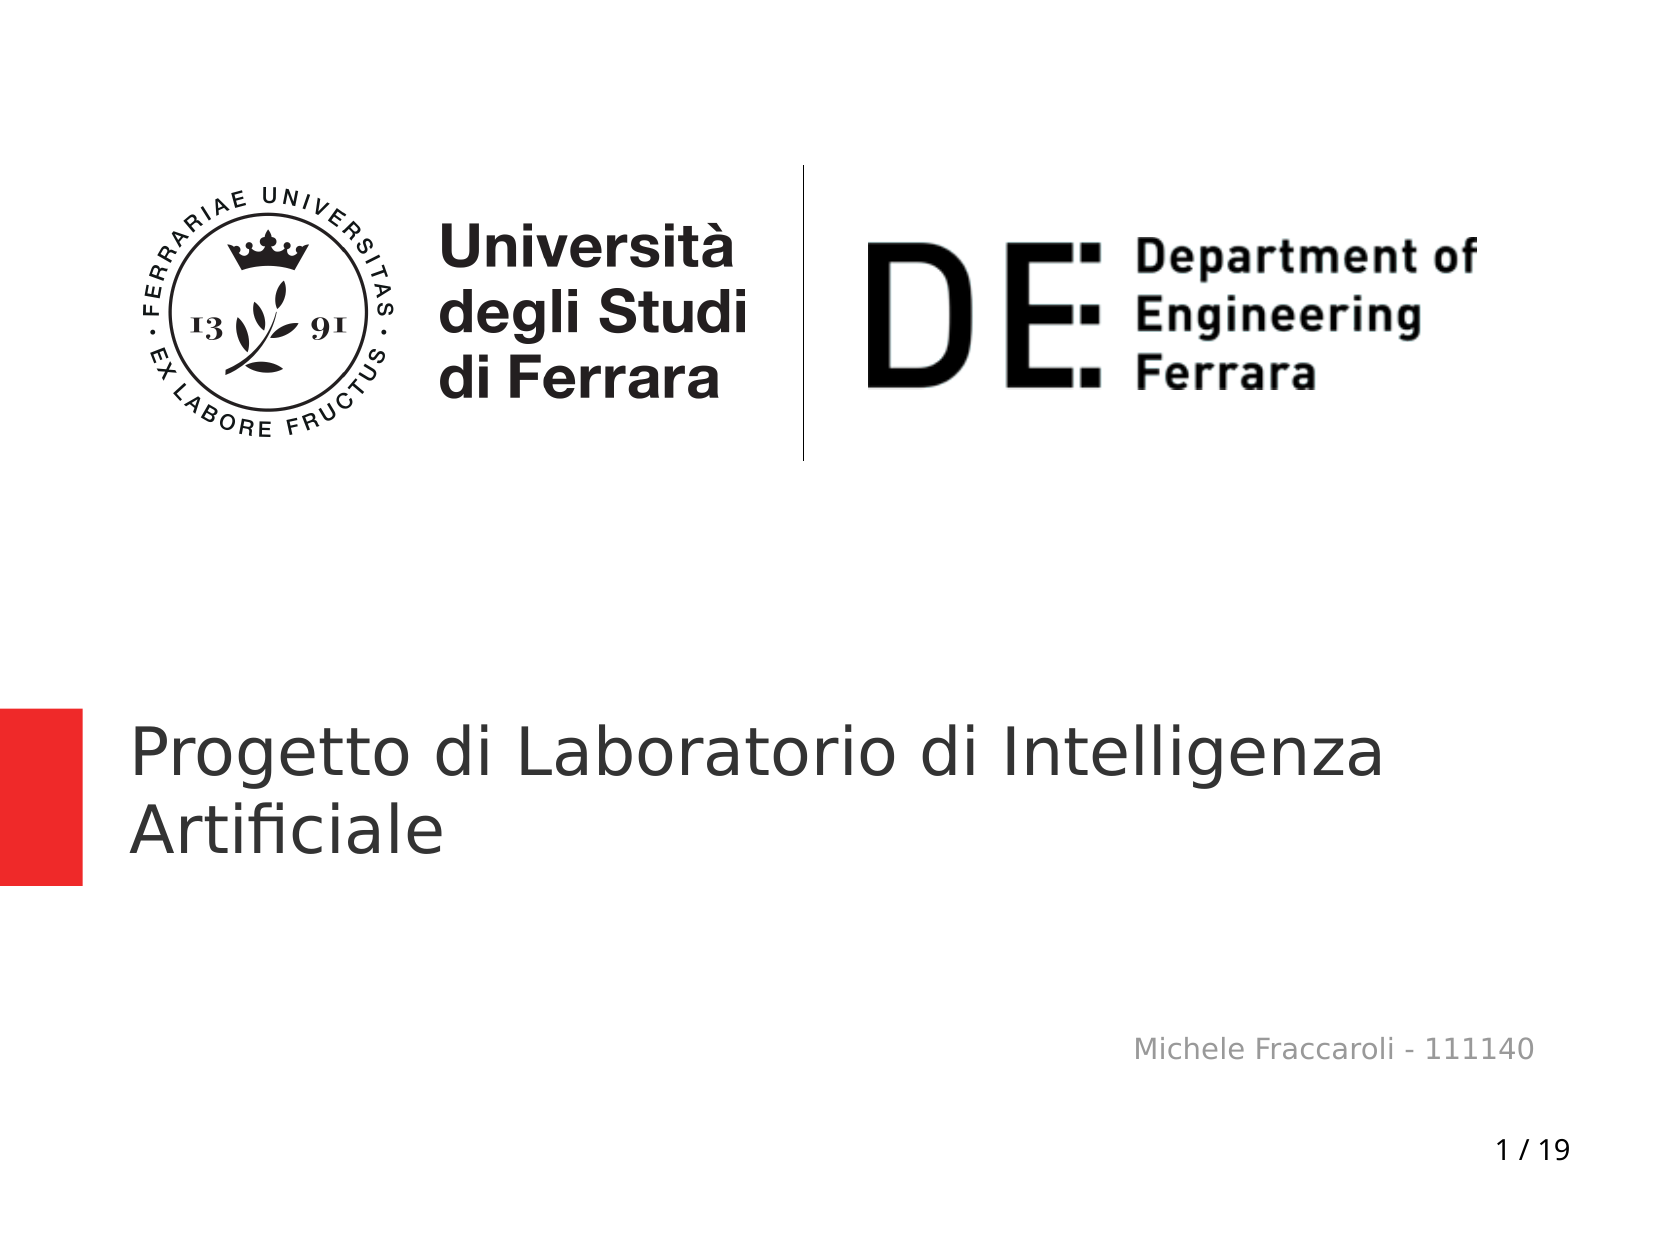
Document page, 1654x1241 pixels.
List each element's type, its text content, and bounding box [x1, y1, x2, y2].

picture [868, 237, 1477, 390]
subtitle Michele Fraccaroli - 111140 [129, 968, 1536, 1130]
picture [143, 187, 745, 438]
title Progetto di Laboratorio di Intelligenza Artificiale [129, 655, 1536, 928]
